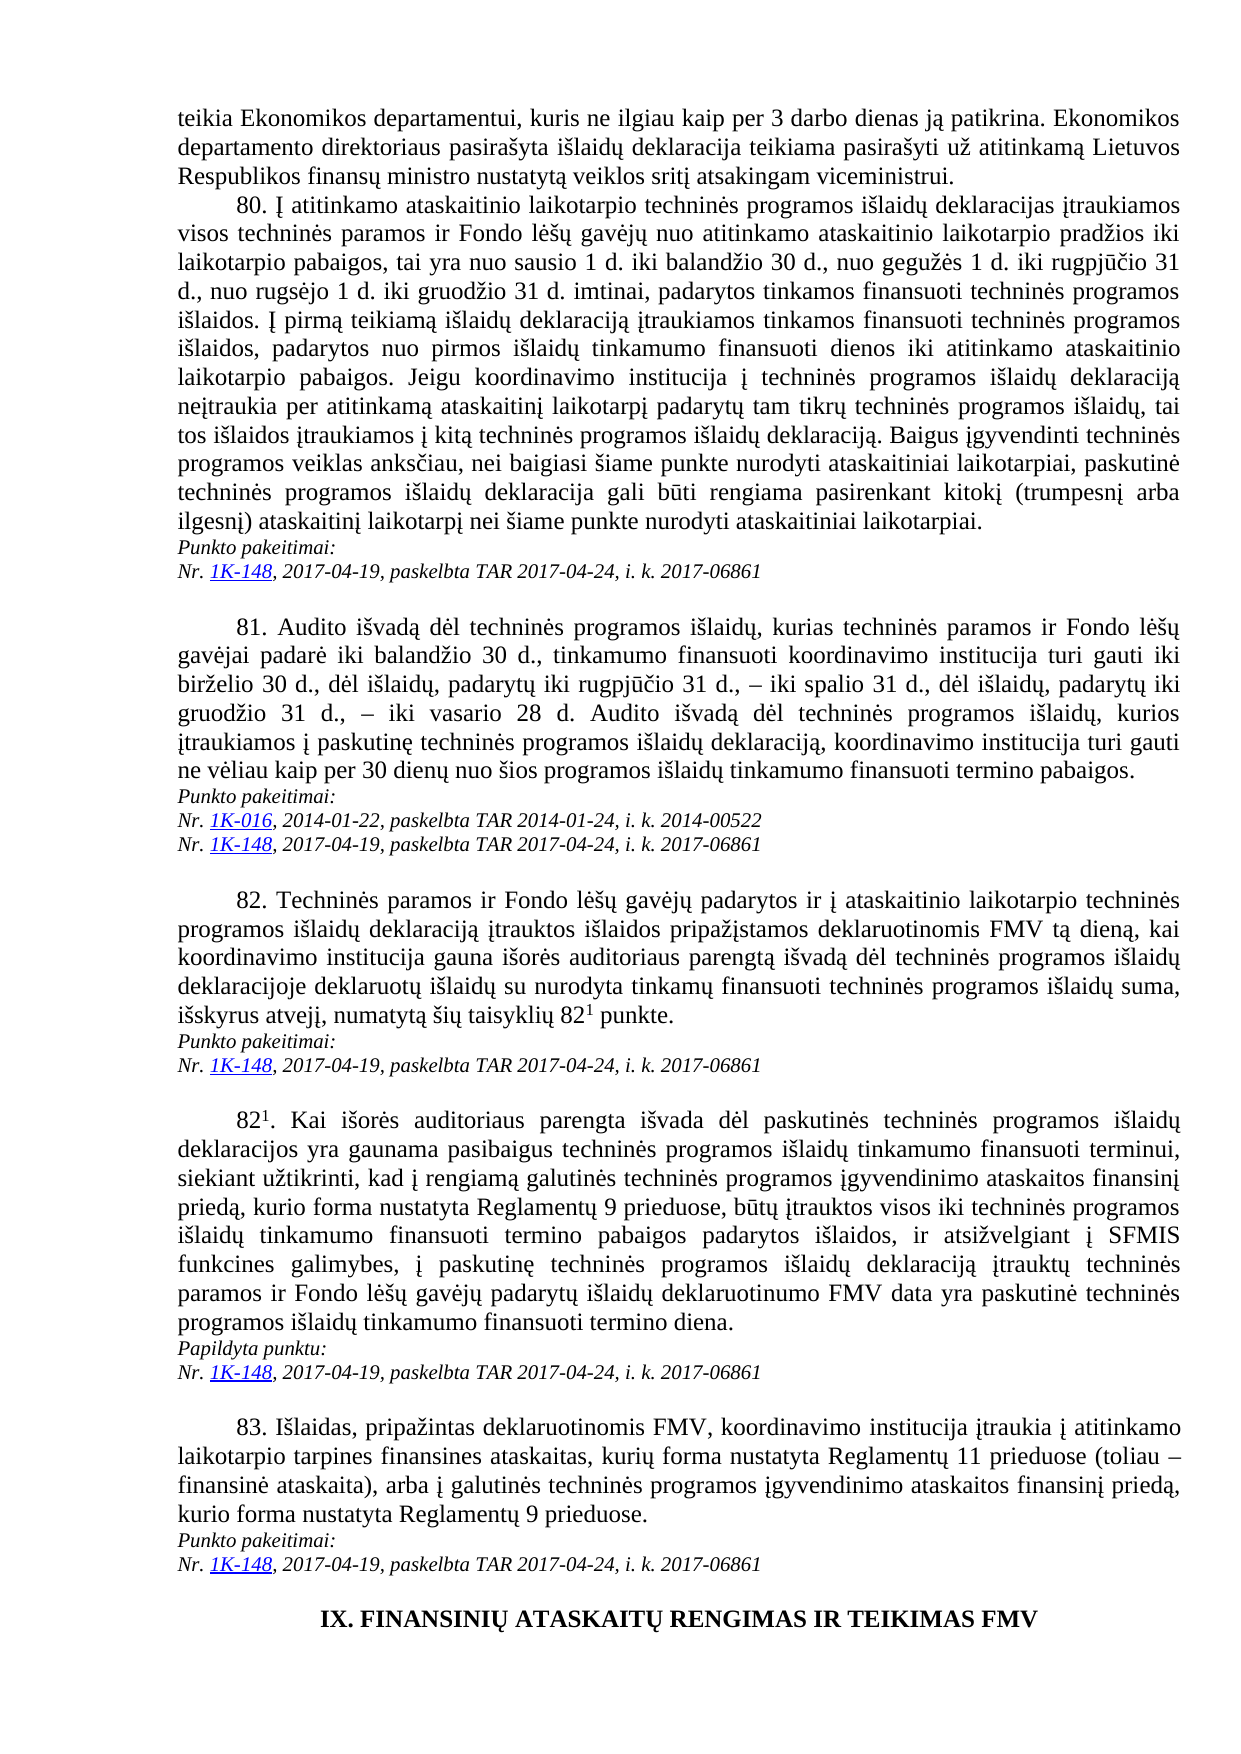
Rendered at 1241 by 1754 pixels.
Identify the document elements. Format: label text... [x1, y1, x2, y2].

text Nr. 1K-016, 2014-01-22, paskelbta TAR 2014-01-24, i. k. 2014-00522 [177, 808, 1181, 832]
text Punkto pakeitimai: [177, 1527, 1181, 1552]
text Punkto pakeitimai: [177, 784, 1181, 808]
text IX. finansinių ataskaitų rengimas ir teikimas FMV [177, 1604, 1181, 1633]
text 82. Techninės paramos ir Fondo lėšų gavėjų padarytos ir į ataskaitinio laikotarpio techninės programos išlaidų deklaraciją įtrauktos išlaidos pripažįstamos deklaruotinomis FMV tą dieną, kai koordinavimo institucija gauna išorės auditoriaus parengtą išvadą dėl techninės programos išlaidų deklaracijoje deklaruotų išlaidų su nurodyta tinkamų finansuoti techninės programos išlaidų suma, išskyrus atvejį, numatytą šių taisyklių 821 punkte. [177, 885, 1181, 1029]
text Punkto pakeitimai: [177, 1029, 1181, 1053]
text Papildyta punktu: [177, 1336, 1181, 1360]
text 81. Audito išvadą dėl techninės programos išlaidų, kurias techninės paramos ir Fondo lėšų gavėjai padarė iki balandžio 30 d., tinkamumo finansuoti koordinavimo institucija turi gauti iki birželio 30 d., dėl išlaidų, padarytų iki rugpjūčio 31 d., – iki spalio 31 d., dėl išlaidų, padarytų iki gruodžio 31 d., – iki vasario 28 d. Audito išvadą dėl techninės programos išlaidų, kurios įtraukiamos į paskutinę techninės programos išlaidų deklaraciją, koordinavimo institucija turi gauti ne vėliau kaip per 30 dienų nuo šios programos išlaidų tinkamumo finansuoti termino pabaigos. [177, 612, 1181, 784]
text 821. Kai išorės auditoriaus parengta išvada dėl paskutinės techninės programos išlaidų deklaracijos yra gaunama pasibaigus techninės programos išlaidų tinkamumo finansuoti terminui, siekiant užtikrinti, kad į rengiamą galutinės techninės programos įgyvendinimo ataskaitos finansinį priedą, kurio forma nustatyta Reglamentų 9 prieduose, būtų įtrauktos visos iki techninės programos išlaidų tinkamumo finansuoti termino pabaigos padarytos išlaidos, ir atsižvelgiant į SFMIS funkcines galimybes, į paskutinę techninės programos išlaidų deklaraciją įtrauktų techninės paramos ir Fondo lėšų gavėjų padarytų išlaidų deklaruotinumo FMV data yra paskutinė techninės programos išlaidų tinkamumo finansuoti termino diena. [177, 1106, 1181, 1336]
text Punkto pakeitimai: [177, 535, 1181, 559]
text Nr. 1K-148, 2017-04-19, paskelbta TAR 2017-04-24, i. k. 2017-06861 [177, 1552, 1181, 1576]
text teikia Ekonomikos departamentui, kuris ne ilgiau kaip per 3 darbo dienas ją patikrina. Ekonomikos departamento direktoriaus pasirašyta išlaidų deklaracija teikiama pasirašyti už atitinkamą Lietuvos Respublikos finansų ministro nustatytą veiklos sritį atsakingam viceministrui. [177, 103, 1181, 190]
text Nr. 1K-148, 2017-04-19, paskelbta TAR 2017-04-24, i. k. 2017-06861 [177, 1360, 1181, 1384]
text Nr. 1K-148, 2017-04-19, paskelbta TAR 2017-04-24, i. k. 2017-06861 [177, 832, 1181, 856]
text Nr. 1K-148, 2017-04-19, paskelbta TAR 2017-04-24, i. k. 2017-06861 [177, 1053, 1181, 1077]
text Nr. 1K-148, 2017-04-19, paskelbta TAR 2017-04-24, i. k. 2017-06861 [177, 559, 1181, 583]
text 83. Išlaidas, pripažintas deklaruotinomis FMV, koordinavimo institucija įtraukia į atitinkamo laikotarpio tarpines finansines ataskaitas, kurių forma nustatyta Reglamentų 11 prieduose (toliau – finansinė ataskaita), arba į galutinės techninės programos įgyvendinimo ataskaitos finansinį priedą, kurio forma nustatyta Reglamentų 9 prieduose. [177, 1412, 1181, 1527]
text 80. Į atitinkamo ataskaitinio laikotarpio techninės programos išlaidų deklaracijas įtraukiamos visos techninės paramos ir Fondo lėšų gavėjų nuo atitinkamo ataskaitinio laikotarpio pradžios iki laikotarpio pabaigos, tai yra nuo sausio 1 d. iki balandžio 30 d., nuo gegužės 1 d. iki rugpjūčio 31 d., nuo rugsėjo 1 d. iki gruodžio 31 d. imtinai, padarytos tinkamos finansuoti techninės programos išlaidos. Į pirmą teikiamą išlaidų deklaraciją įtraukiamos tinkamos finansuoti techninės programos išlaidos, padarytos nuo pirmos išlaidų tinkamumo finansuoti dienos iki atitinkamo ataskaitinio laikotarpio pabaigos. Jeigu koordinavimo institucija į techninės programos išlaidų deklaraciją neįtraukia per atitinkamą ataskaitinį laikotarpį padarytų tam tikrų techninės programos išlaidų, tai tos išlaidos įtraukiamos į kitą techninės programos išlaidų deklaraciją. Baigus įgyvendinti techninės programos veiklas anksčiau, nei baigiasi šiame punkte nurodyti ataskaitiniai laikotarpiai, paskutinė techninės programos išlaidų deklaracija gali būti rengiama pasirenkant kitokį (trumpesnį arba ilgesnį) ataskaitinį laikotarpį nei šiame punkte nurodyti ataskaitiniai laikotarpiai. [177, 190, 1181, 535]
